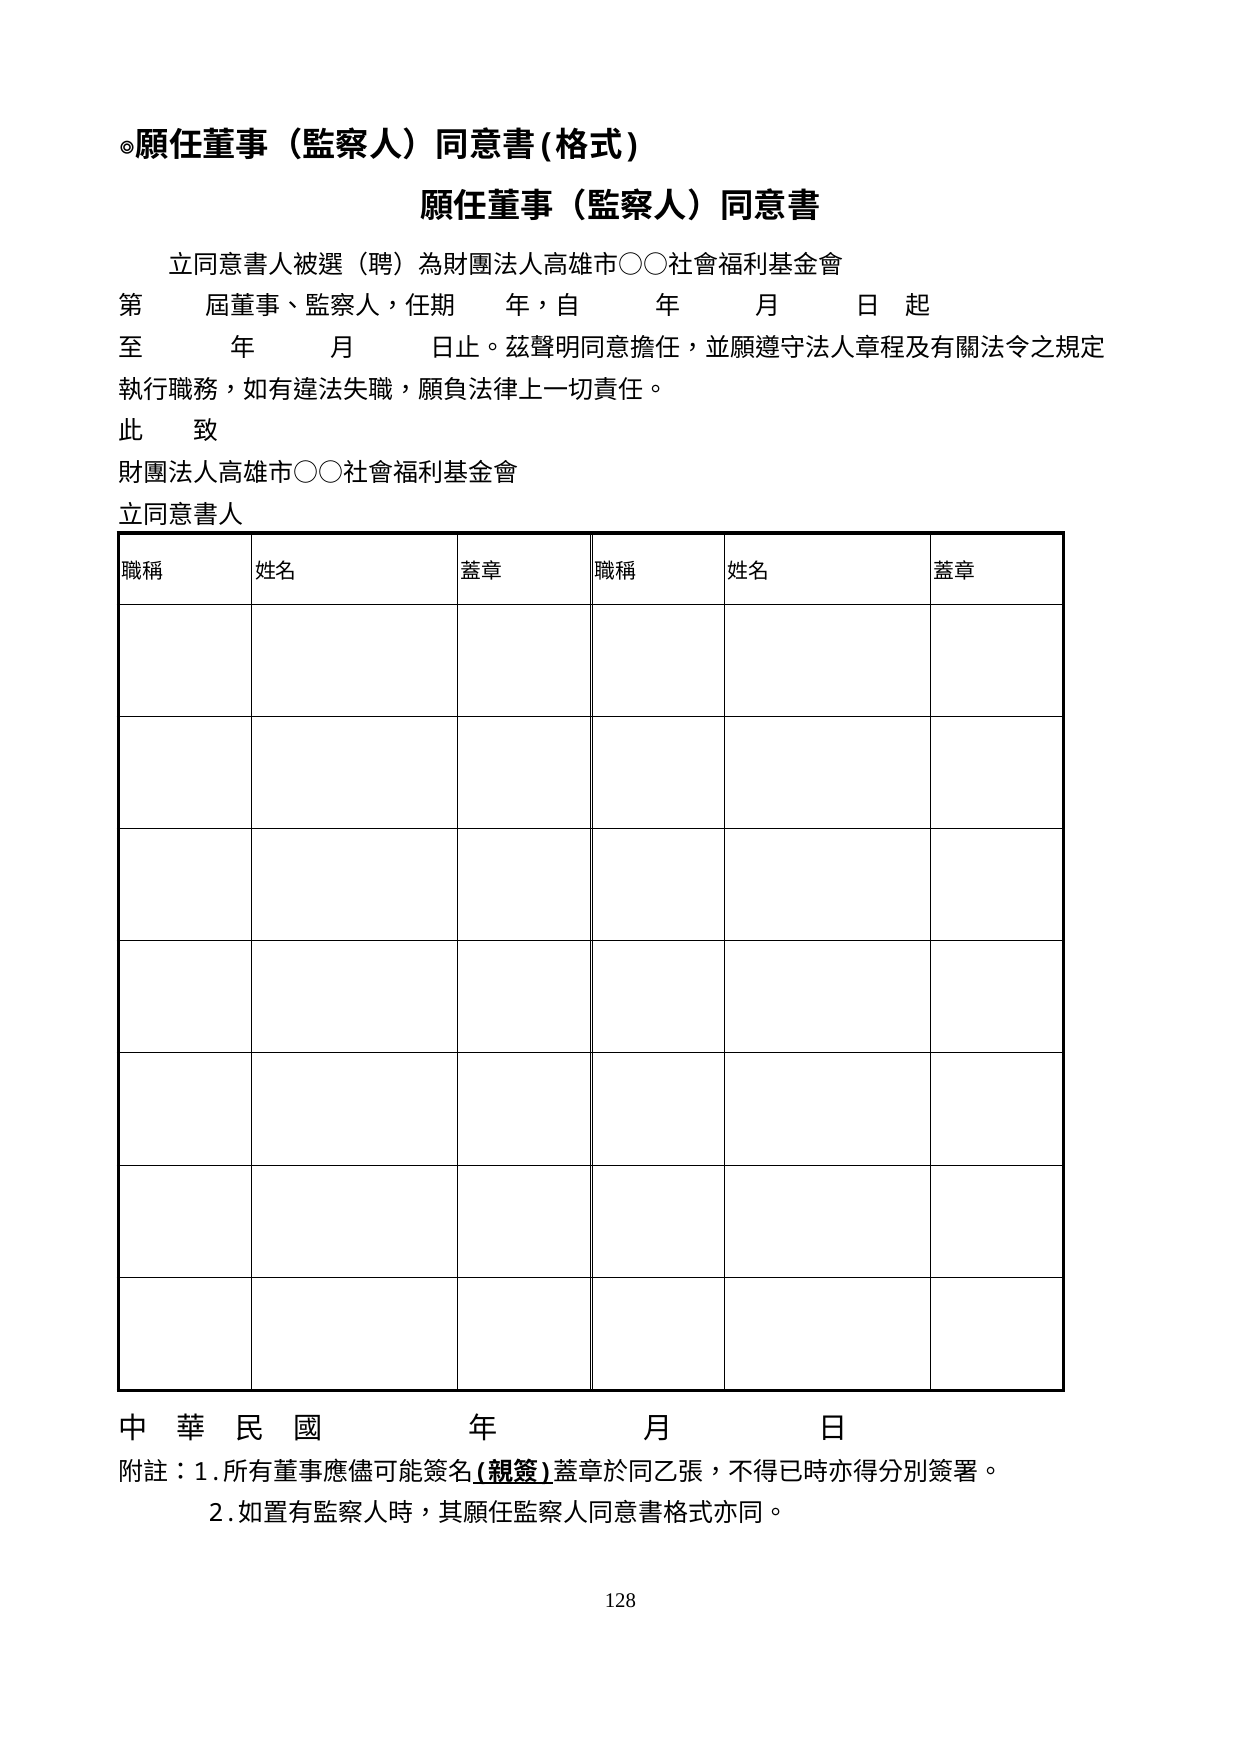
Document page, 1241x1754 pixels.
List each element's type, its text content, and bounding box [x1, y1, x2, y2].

table_cell [931, 941, 1062, 1052]
table_cell [593, 1166, 724, 1277]
table_cell [120, 717, 251, 828]
table_cell [458, 941, 590, 1052]
text 立同意書人被選（聘）為財團法人高雄市○○社會福利基金會 [118, 240, 1122, 281]
table_cell [120, 829, 251, 940]
text 中 華 民 國 年 月 日 [118, 1404, 1122, 1447]
text 至 年 月 日止。茲聲明同意擔任，並願遵守法人章程及有關法令之規定執行職務，如有違法失職，願負法律上一切責任。 [118, 323, 1122, 406]
text 附註：1.所有董事應儘可能簽名(親簽)蓋章於同乙張，不得已時亦得分別簽署。 [118, 1447, 1122, 1488]
table_cell [725, 605, 930, 716]
table_cell [593, 941, 724, 1052]
table_cell [120, 941, 251, 1052]
table_cell [931, 1166, 1062, 1277]
table_cell [252, 1166, 457, 1277]
table_cell [458, 717, 590, 828]
table_cell [593, 829, 724, 940]
table_header 職稱 [120, 535, 251, 603]
text ◎願任董事（監察人）同意書(格式) [118, 118, 1122, 167]
table_cell [725, 1053, 930, 1164]
table_cell [931, 605, 1062, 716]
table_cell [252, 605, 457, 716]
table_cell [593, 717, 724, 828]
table_cell [252, 1278, 457, 1389]
table_header 蓋章 [458, 535, 590, 603]
table_cell [593, 1278, 724, 1389]
table_header 姓名 [725, 535, 930, 603]
table_cell [120, 605, 251, 716]
table_header 姓名 [252, 535, 457, 603]
table_cell [252, 717, 457, 828]
table_header 蓋章 [931, 535, 1062, 603]
table_cell [725, 1166, 930, 1277]
table_cell [725, 941, 930, 1052]
table_cell [252, 1053, 457, 1164]
table_cell [120, 1278, 251, 1389]
table_cell [593, 1053, 724, 1164]
table_cell [458, 1278, 590, 1389]
text 2.如置有監察人時，其願任監察人同意書格式亦同。 [118, 1488, 1122, 1530]
table_cell [120, 1053, 251, 1164]
table_cell [593, 605, 724, 716]
text 此 致 [118, 406, 1122, 448]
table_cell [458, 1166, 590, 1277]
text 財團法人高雄市○○社會福利基金會 [118, 448, 1122, 490]
table_header 職稱 [593, 535, 724, 603]
table_cell [931, 1053, 1062, 1164]
table_cell [120, 1166, 251, 1277]
text 願任董事（監察人）同意書 [118, 179, 1122, 227]
table_cell [725, 829, 930, 940]
text 第 屆董事、監察人，任期 年，自 年 月 日 起 [118, 281, 1122, 323]
table_cell [725, 717, 930, 828]
table_cell [931, 829, 1062, 940]
table_cell [458, 605, 590, 716]
table_cell [252, 829, 457, 940]
table_cell [458, 829, 590, 940]
table_cell [252, 941, 457, 1052]
table_cell [458, 1053, 590, 1164]
text 立同意書人 [118, 490, 1122, 531]
table_cell [931, 1278, 1062, 1389]
table_cell [931, 717, 1062, 828]
table_cell [725, 1278, 930, 1389]
